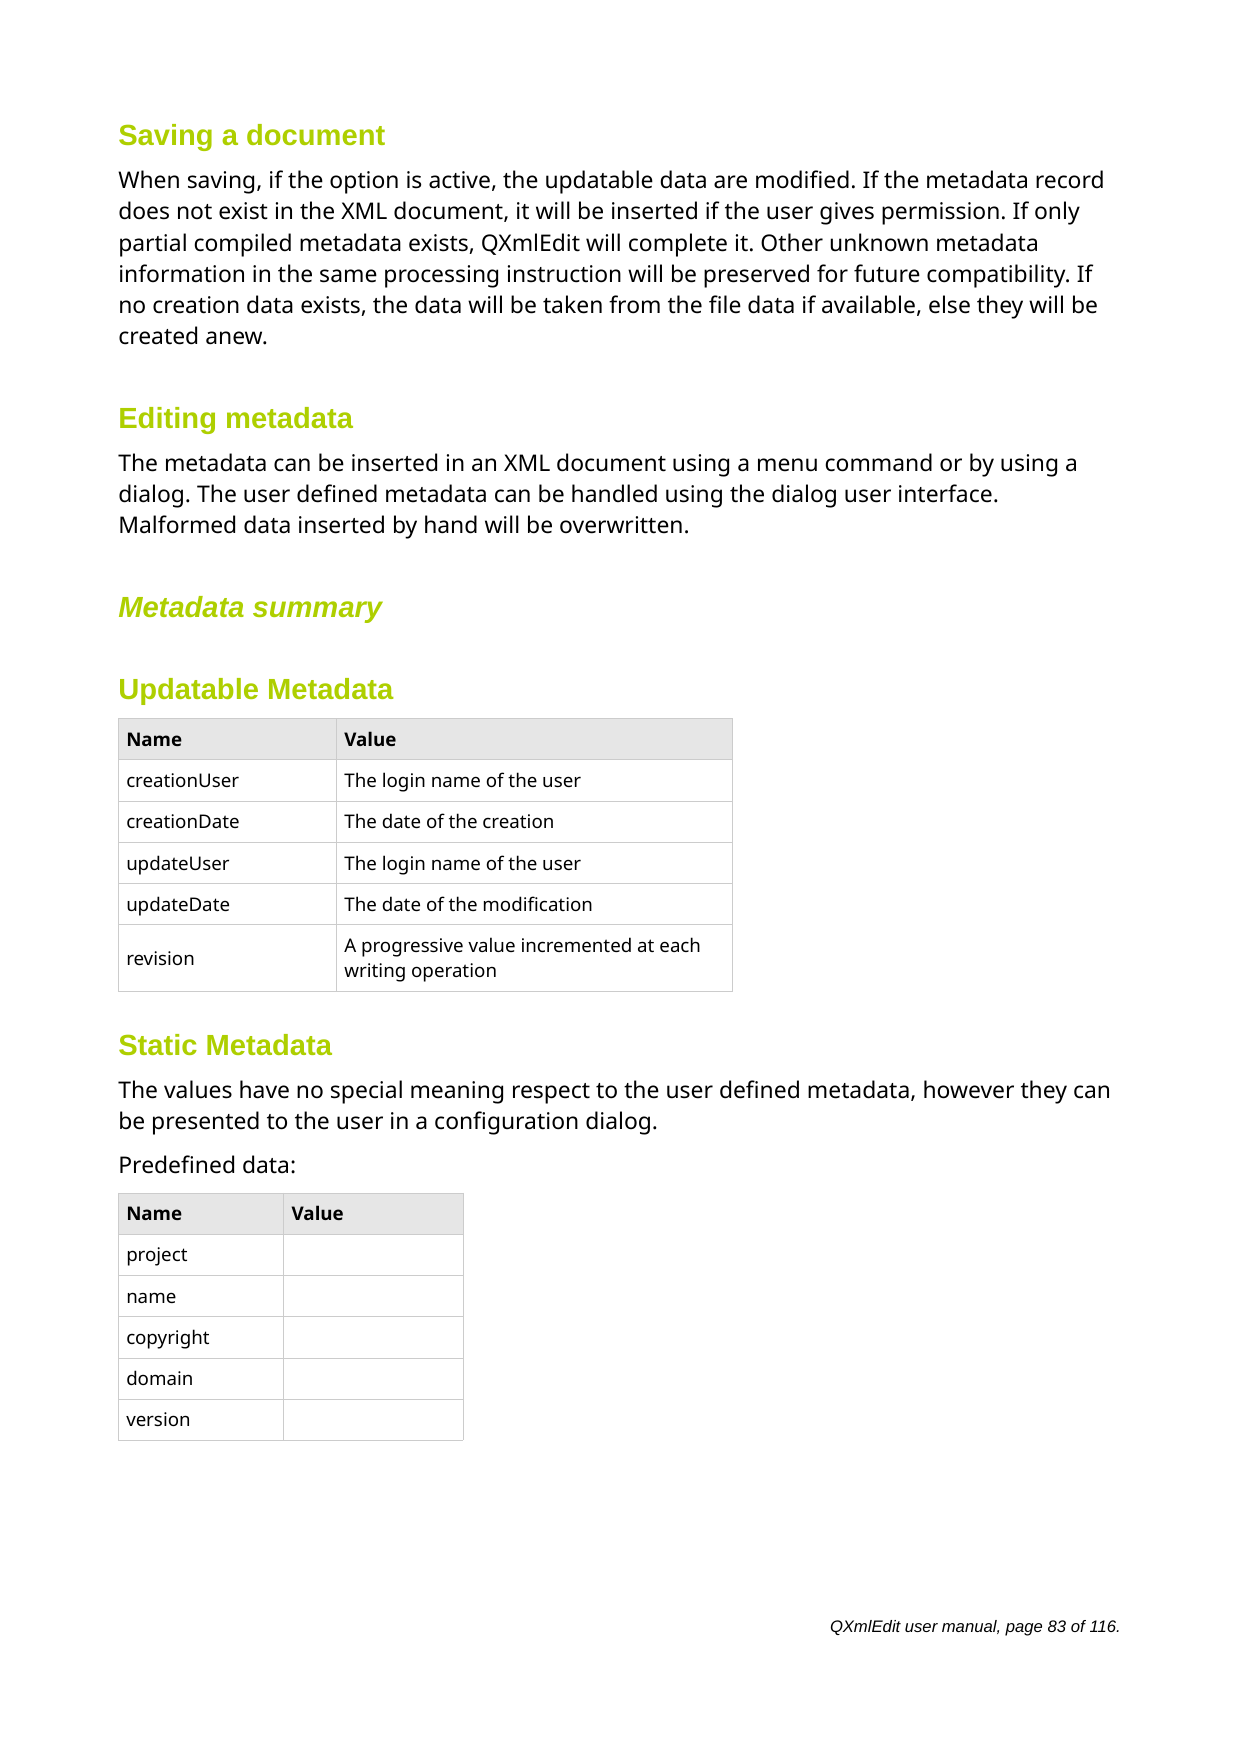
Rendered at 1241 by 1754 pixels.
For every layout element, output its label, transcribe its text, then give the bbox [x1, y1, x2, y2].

table_cell [284, 1359, 463, 1399]
table_cell The date of the creation [337, 802, 732, 842]
table_cell [284, 1317, 463, 1358]
table_cell revision [119, 925, 336, 991]
table_header Value [337, 719, 732, 759]
table_header Value [284, 1194, 463, 1234]
table_cell updateUser [119, 843, 336, 883]
text When saving, if the option is active, the updatable data are modified. If the metadata record does not exist in the XML document, it will be inserted if the user gives permission. If only partial compiled metadata exists, QXmlEdit will complete it. Other unknown metadata information in the same processing instruction will be preserved for future compatibility. If no creation data exists, the data will be taken from the file data if available, else they will be created anew. [118, 164, 1122, 352]
table_cell A progressive value incremented at each writing operation [337, 925, 732, 991]
table_cell The login name of the user [337, 760, 732, 801]
table_cell [284, 1276, 463, 1316]
text The metadata can be inserted in an XML document using a menu command or by using a dialog. The user defined metadata can be handled using the dialog user interface. Malformed data inserted by hand will be overwritten. [118, 447, 1122, 540]
text The values have no special meaning respect to the user defined metadata, however they can be presented to the user in a configuration dialog. [118, 1074, 1122, 1136]
table_cell copyright [119, 1317, 283, 1358]
subtitle Static Metadata [118, 1028, 1122, 1061]
table_cell version [119, 1400, 283, 1440]
subtitle Editing metadata [118, 401, 1122, 434]
table_header Name [119, 719, 336, 759]
table_cell creationDate [119, 802, 336, 842]
table_cell project [119, 1235, 283, 1275]
table_cell creationUser [119, 760, 336, 801]
subtitle Updatable Metadata [118, 672, 1122, 706]
table_cell domain [119, 1359, 283, 1399]
table_cell [284, 1235, 463, 1275]
table_cell The date of the modification [337, 884, 732, 924]
table_cell [284, 1400, 463, 1440]
text Predefined data: [118, 1149, 1122, 1180]
table_cell The login name of the user [337, 843, 732, 883]
table_cell updateDate [119, 884, 336, 924]
table_header Name [119, 1194, 283, 1234]
subtitle Saving a document [118, 118, 1122, 152]
table_cell name [119, 1276, 283, 1316]
subtitle Metadata summary [118, 589, 1122, 623]
